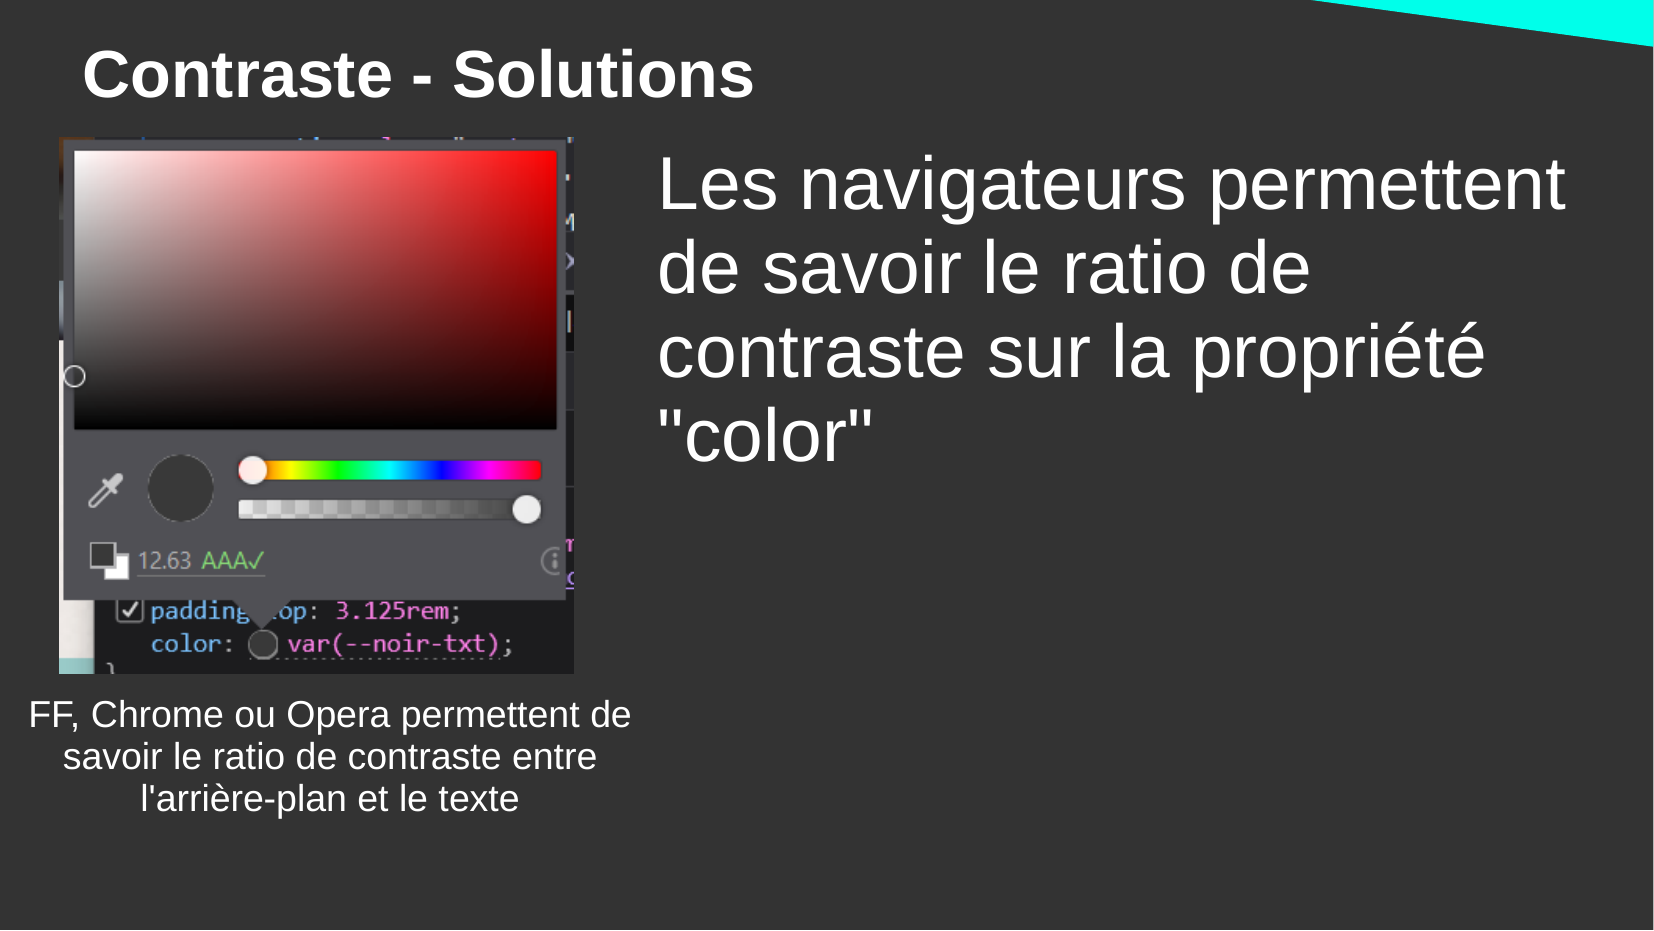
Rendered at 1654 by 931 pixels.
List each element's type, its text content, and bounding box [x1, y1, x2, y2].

text_box [1311, 0, 1654, 47]
picture [59, 137, 574, 674]
title Contraste - Solutions [82, 37, 1571, 114]
text_box FF, Chrome ou Opera permettent de savoir le ratio de contraste entre l'arrière-plan et le texte [0, 685, 686, 827]
list Les navigateurs permettent de savoir le ratio de contraste sur la propriété "color" [657, 141, 1595, 485]
